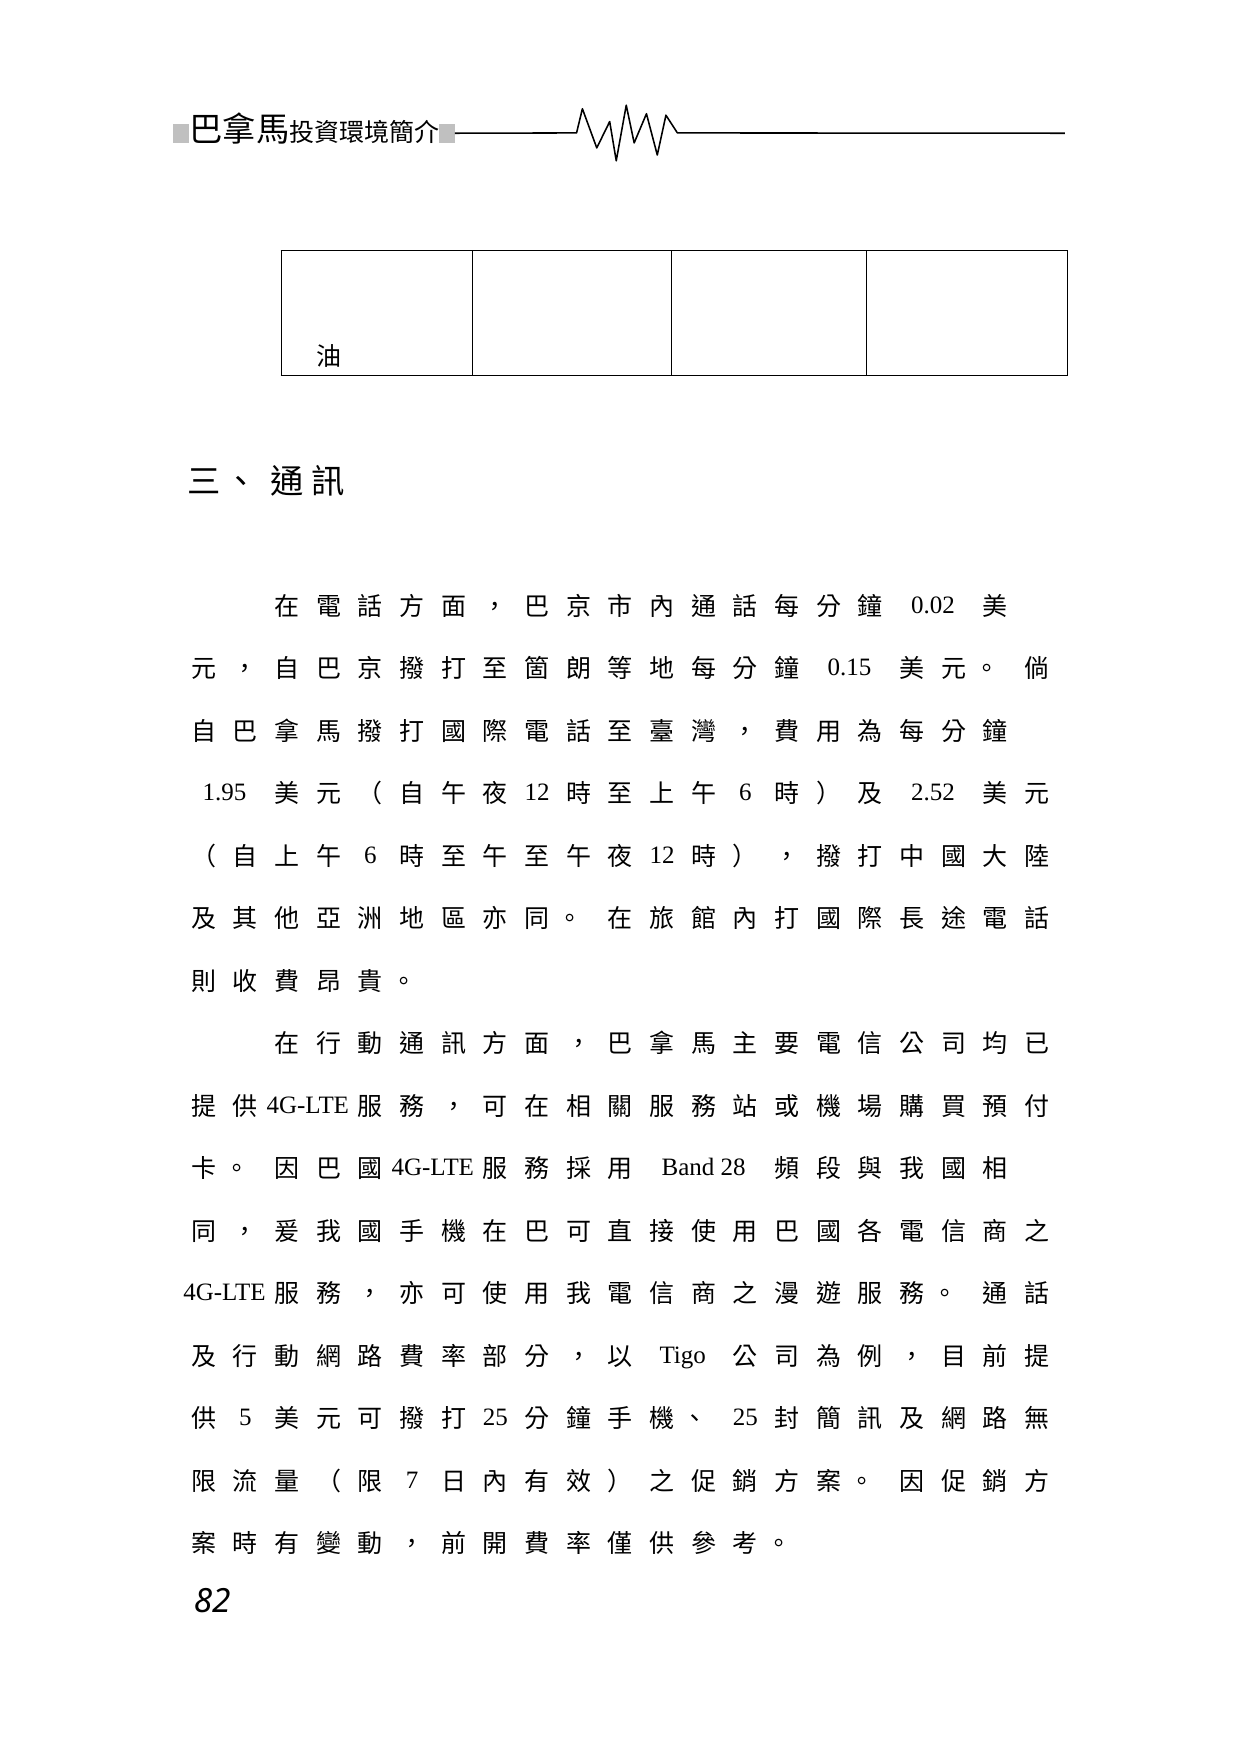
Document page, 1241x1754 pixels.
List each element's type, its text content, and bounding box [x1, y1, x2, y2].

text 在行動通訊方面，巴拿馬主要電信公司均已提供4G-LTE服務，可在相關服務站或機場購買預付卡。因巴國4G-LTE服務採用Band 28頻段與我國相同，爰我國手機在巴可直接使用巴國各電信商之4G-LTE服務，亦可使用我電信商之漫遊服務。通話及行動網路費率部分，以Tigo公司為例，目前提供5美元可撥打25分鐘手機、25封簡訊及網路無限流量（限7日內有效）之促銷方案。因促銷方案時有變動，前開費率僅供參考。 [183, 1000, 1058, 1563]
table_cell [473, 251, 671, 375]
table_cell 油 [282, 251, 472, 375]
text 三、通訊 [183, 438, 1058, 500]
table_cell [867, 251, 1067, 375]
text 在電話方面，巴京市內通話每分鐘0.02美元，自巴京撥打至箇朗等地每分鐘0.15美元。倘自巴拿馬撥打國際電話至臺灣，費用為每分鐘1.95美元（自午夜12時至上午6時）及2.52美元（自上午6時至午至午夜12時），撥打中國大陸及其他亞洲地區亦同。在旅館內打國際長途電話則收費昂貴。 [183, 563, 1058, 1000]
table_cell [672, 251, 866, 375]
